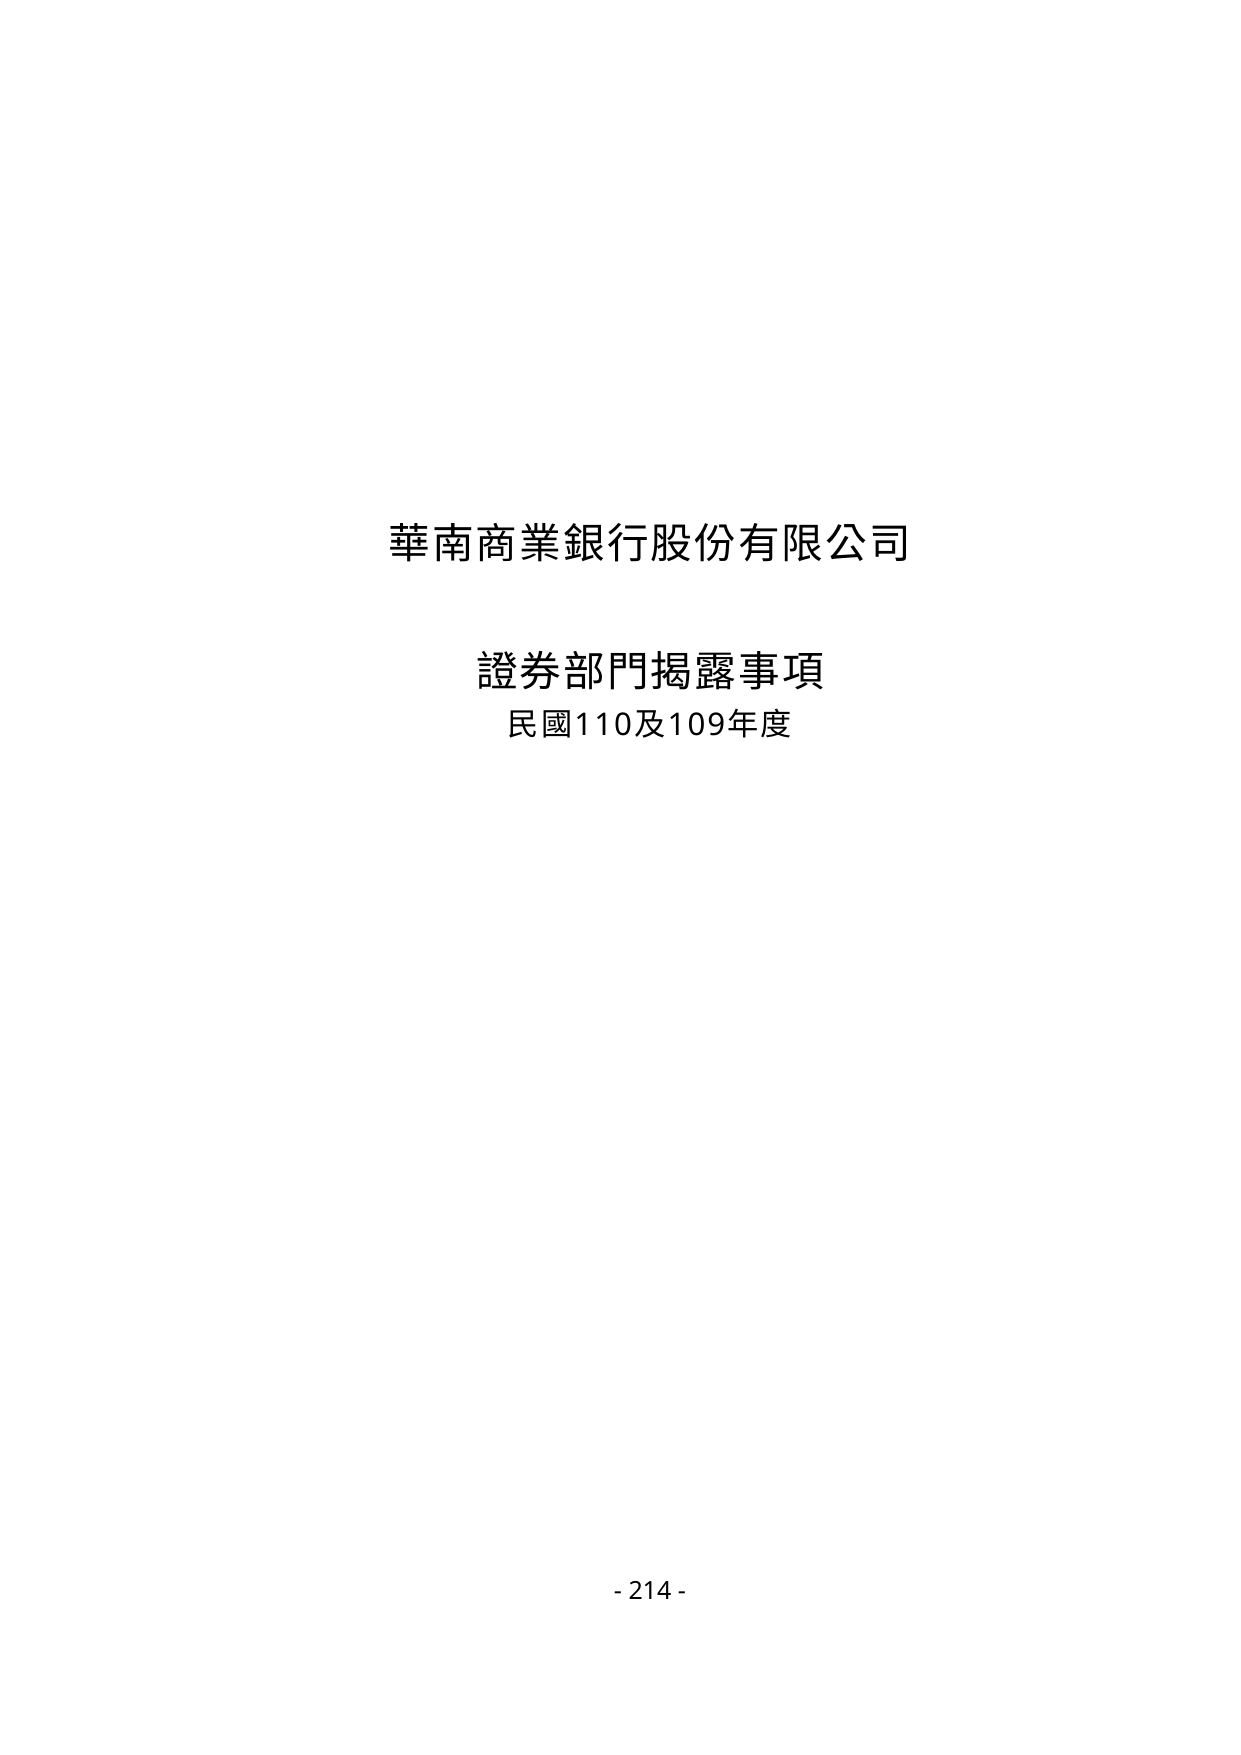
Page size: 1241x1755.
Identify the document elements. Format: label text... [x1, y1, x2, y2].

text 證券部門揭露事項 [354, 638, 945, 699]
text 華南商業銀行股份有限公司 [354, 510, 945, 570]
text 民國110及109年度 [354, 699, 945, 744]
